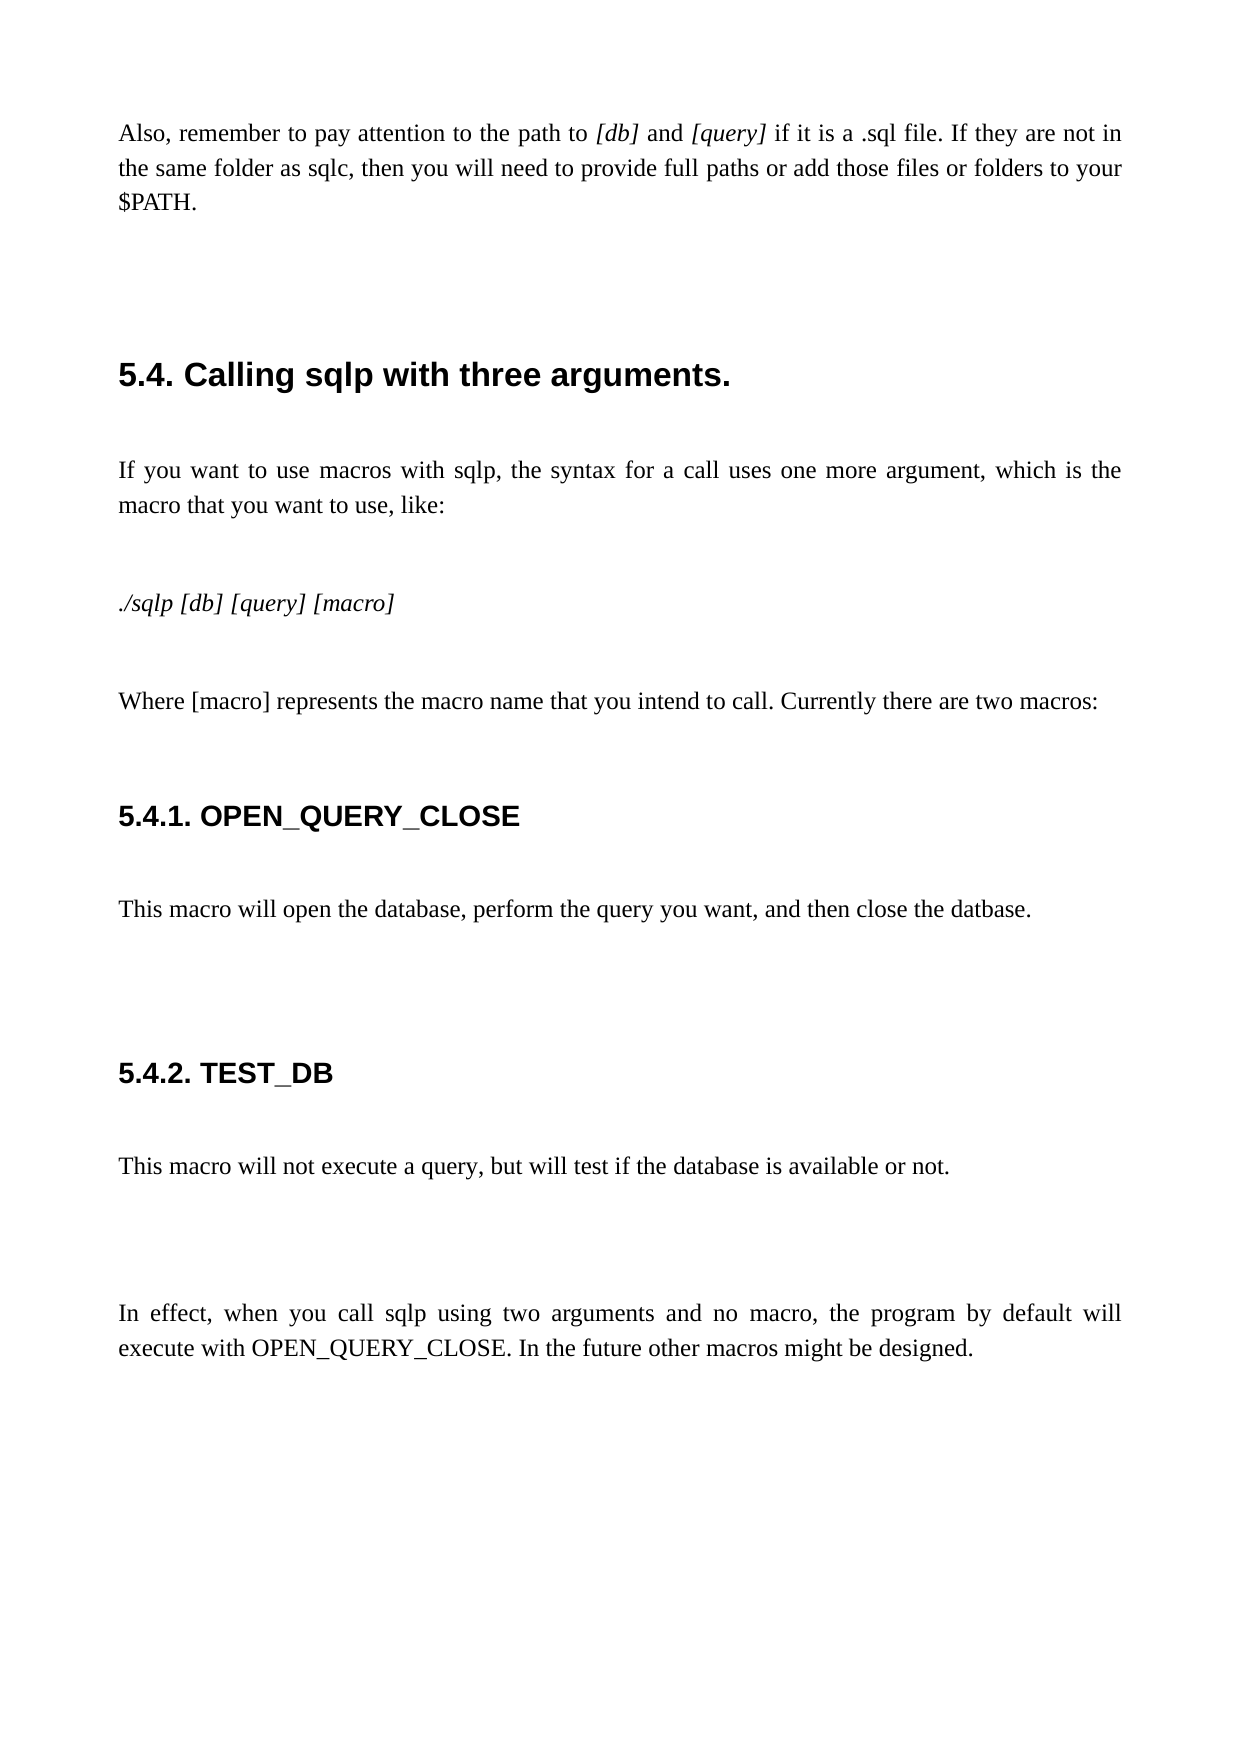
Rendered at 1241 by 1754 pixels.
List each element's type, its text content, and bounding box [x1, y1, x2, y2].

text In effect, when you call sqlp using two arguments and no macro, the program by default will execute with OPEN_QUERY_CLOSE. In the future other macros might be designed. [118, 1298, 1122, 1362]
subtitle 5.4.2. TEST_DB [118, 1056, 1122, 1089]
text Where [macro] represents the macro name that you intend to call. Currently there are two macros: [118, 686, 1122, 715]
text This macro will open the database, perform the query you want, and then close the datbase. [118, 894, 1122, 923]
subtitle 5.4. Calling sqlp with three arguments. [118, 355, 1122, 394]
text This macro will not execute a query, but will test if the database is available or not. [118, 1151, 1122, 1180]
text Also, remember to pay attention to the path to [db] and [query] if it is a .sql file. If they are not in the same folder as sqlc, then you will need to provide full paths or add those files or folders to your $PATH. [118, 118, 1122, 216]
subtitle 5.4.1. OPEN_QUERY_CLOSE [118, 799, 1122, 832]
text If you want to use macros with sqlp, the syntax for a call uses one more argument, which is the macro that you want to use, like: [118, 455, 1122, 518]
text ./sqlp [db] [query] [macro] [118, 588, 1122, 617]
